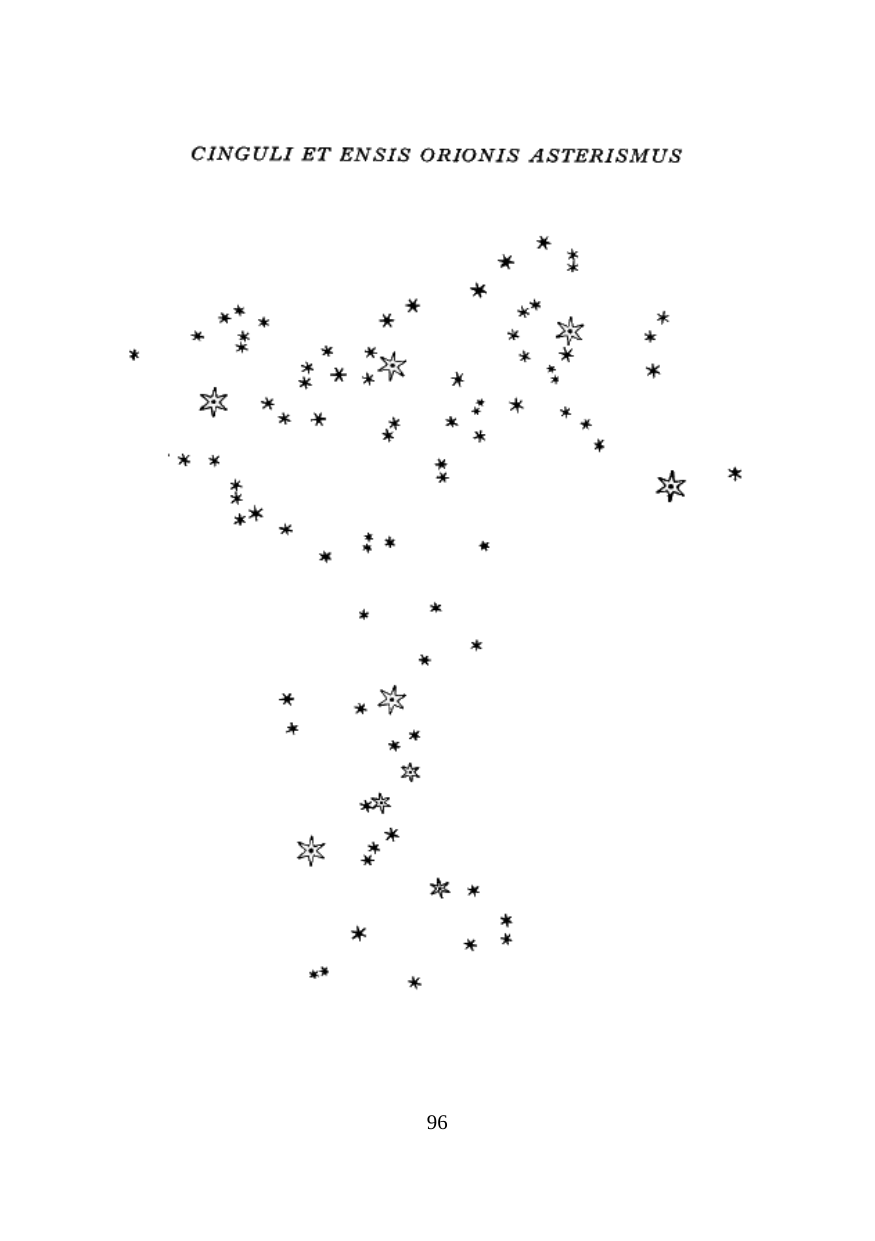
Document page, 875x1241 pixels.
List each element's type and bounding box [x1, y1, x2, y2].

picture [106, 125, 768, 1040]
